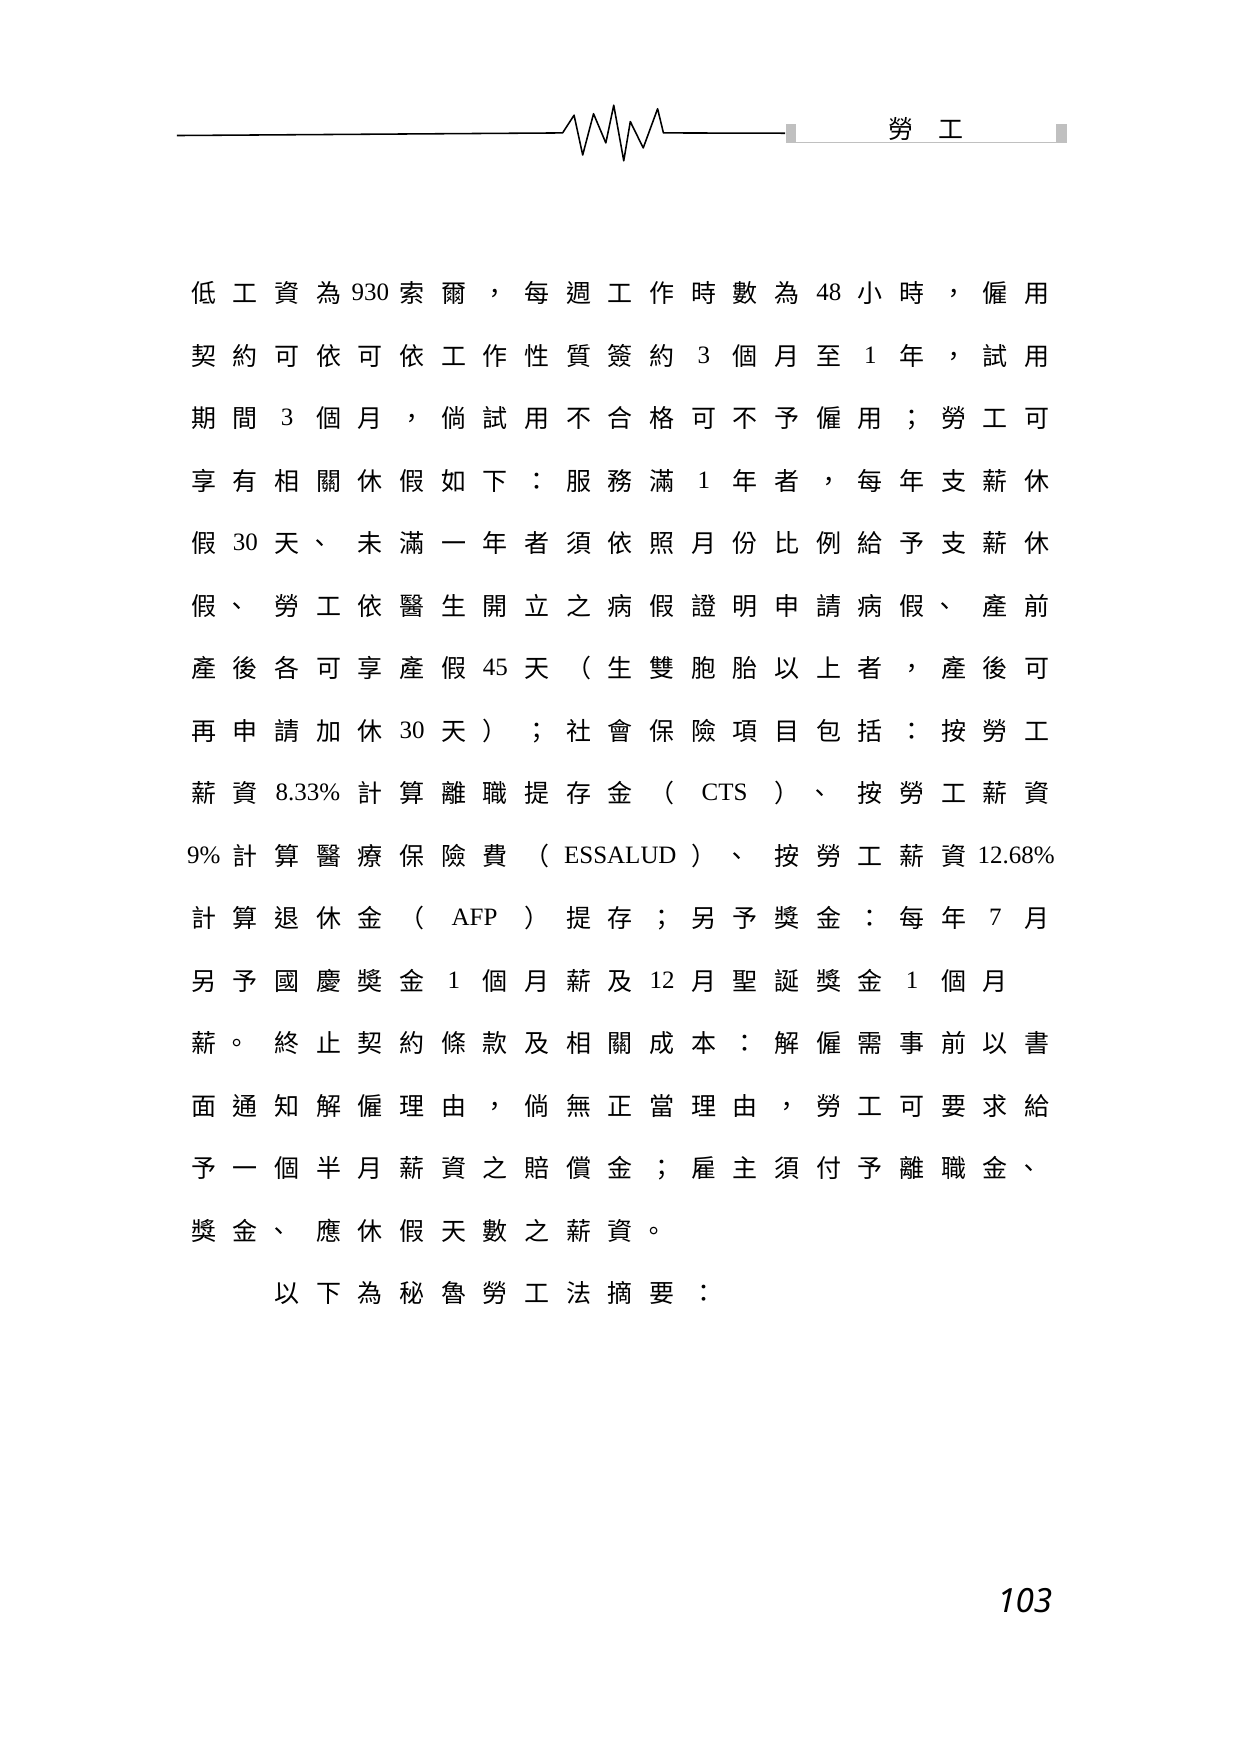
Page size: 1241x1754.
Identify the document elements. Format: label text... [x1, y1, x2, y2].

text 低工資為930索爾，每週工作時數為48小時，僱用契約可依可依工作性質簽約3個月至1年，試用期間3個月，倘試用不合格可不予僱用；勞工可享有相關休假如下：服務滿1年者，每年支薪休假30天、未滿一年者須依照月份比例給予支薪休假、勞工依醫生開立之病假證明申請病假、產前產後各可享產假45天（生雙胞胎以上者，產後可再申請加休30天）；社會保險項目包括：按勞工薪資8.33%計算離職提存金（CTS）、按勞工薪資9%計算醫療保險費（ESSALUD）、按勞工薪資12.68%計算退休金（AFP）提存；另予獎金：每年7月另予國慶奬金1個月薪及12月聖誕獎金1個月薪。終止契約條款及相關成本：解僱需事前以書面通知解僱理由，倘無正當理由，勞工可要求給予一個半月薪資之賠償金；雇主須付予離職金、獎金、應休假天數之薪資。 [183, 250, 1058, 1250]
text 以下為秘魯勞工法摘要： [183, 1250, 1058, 1313]
